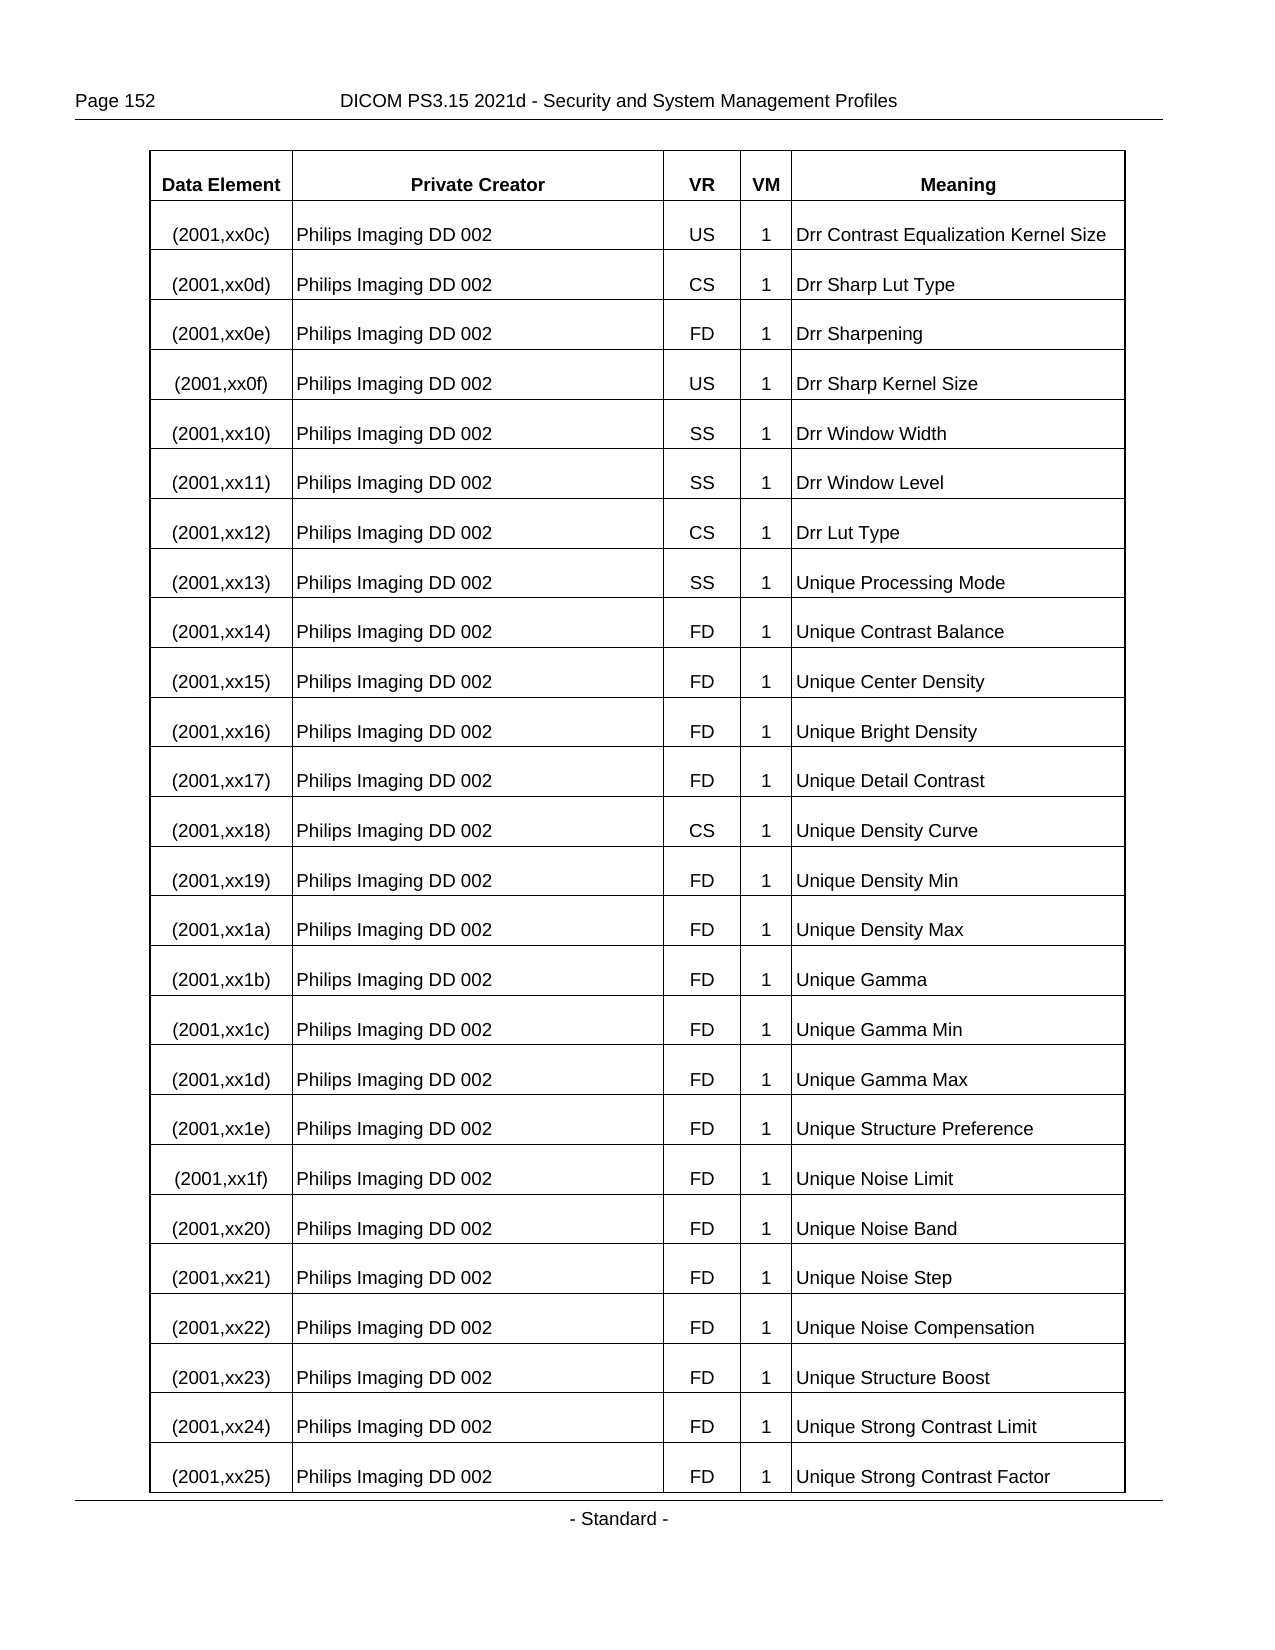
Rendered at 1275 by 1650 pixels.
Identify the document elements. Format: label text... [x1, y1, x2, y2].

table_cell Unique Strong Contrast Limit [792, 1393, 1124, 1442]
table_cell SS [664, 549, 740, 597]
table_cell FD [664, 1195, 740, 1243]
table_cell (2001,xx20) [151, 1195, 292, 1243]
table_cell FD [664, 1393, 740, 1442]
table_cell 1 [741, 896, 791, 945]
table_cell (2001,xx1c) [151, 996, 292, 1044]
table_cell 1 [741, 1294, 791, 1342]
table_cell Unique Noise Limit [792, 1145, 1124, 1193]
table_cell FD [664, 1344, 740, 1392]
table_cell Philips Imaging DD 002 [293, 1095, 663, 1144]
table_cell FD [664, 1294, 740, 1342]
table_cell (2001,xx17) [151, 747, 292, 796]
table_cell (2001,xx13) [151, 549, 292, 597]
table_cell Philips Imaging DD 002 [293, 1344, 663, 1392]
table_cell Philips Imaging DD 002 [293, 797, 663, 846]
table_cell (2001,xx0f) [151, 350, 292, 398]
table_cell Philips Imaging DD 002 [293, 598, 663, 647]
table_cell Unique Gamma Min [792, 996, 1124, 1044]
table_cell 1 [741, 648, 791, 697]
table_cell Drr Contrast Equalization Kernel Size [792, 201, 1124, 249]
table_cell FD [664, 747, 740, 796]
table_cell 1 [741, 1344, 791, 1392]
table_cell 1 [741, 1443, 791, 1492]
table_header Private Creator [293, 151, 663, 200]
table_cell Philips Imaging DD 002 [293, 1145, 663, 1193]
table_cell 1 [741, 698, 791, 746]
table_cell Philips Imaging DD 002 [293, 201, 663, 249]
table_cell Philips Imaging DD 002 [293, 1294, 663, 1342]
table_cell Unique Density Curve [792, 797, 1124, 846]
table_cell (2001,xx16) [151, 698, 292, 746]
table_cell Unique Noise Band [792, 1195, 1124, 1243]
table_cell Philips Imaging DD 002 [293, 300, 663, 349]
table_cell Philips Imaging DD 002 [293, 400, 663, 448]
table_cell Philips Imaging DD 002 [293, 1393, 663, 1442]
table_header VR [664, 151, 740, 200]
table_cell 1 [741, 1095, 791, 1144]
table_cell 1 [741, 400, 791, 448]
table_cell (2001,xx1e) [151, 1095, 292, 1144]
table_cell Drr Window Level [792, 449, 1124, 498]
table_cell 1 [741, 946, 791, 995]
table_cell FD [664, 996, 740, 1044]
table_cell FD [664, 946, 740, 995]
table_cell (2001,xx24) [151, 1393, 292, 1442]
table_cell (2001,xx15) [151, 648, 292, 697]
table_cell (2001,xx23) [151, 1344, 292, 1392]
table_cell 1 [741, 1244, 791, 1293]
table_cell Philips Imaging DD 002 [293, 1195, 663, 1243]
table_cell (2001,xx10) [151, 400, 292, 448]
table_cell (2001,xx12) [151, 499, 292, 547]
table_cell 1 [741, 598, 791, 647]
table_cell (2001,xx0e) [151, 300, 292, 349]
table_cell (2001,xx18) [151, 797, 292, 846]
table_cell FD [664, 1045, 740, 1094]
table_cell (2001,xx14) [151, 598, 292, 647]
table_cell 1 [741, 1195, 791, 1243]
table_cell Drr Window Width [792, 400, 1124, 448]
table_cell Philips Imaging DD 002 [293, 1244, 663, 1293]
table_cell FD [664, 896, 740, 945]
table_cell 1 [741, 797, 791, 846]
table_cell 1 [741, 449, 791, 498]
table_cell 1 [741, 201, 791, 249]
table_cell (2001,xx22) [151, 1294, 292, 1342]
table_cell Unique Contrast Balance [792, 598, 1124, 647]
table_cell (2001,xx21) [151, 1244, 292, 1293]
table_cell (2001,xx1d) [151, 1045, 292, 1094]
table_cell FD [664, 1145, 740, 1193]
table_cell (2001,xx0c) [151, 201, 292, 249]
table_cell Philips Imaging DD 002 [293, 1443, 663, 1492]
table_cell Philips Imaging DD 002 [293, 449, 663, 498]
table_cell Philips Imaging DD 002 [293, 549, 663, 597]
table_cell Unique Processing Mode [792, 549, 1124, 597]
table_cell Unique Strong Contrast Factor [792, 1443, 1124, 1492]
table_cell Unique Structure Boost [792, 1344, 1124, 1392]
table_cell Unique Density Max [792, 896, 1124, 945]
table_cell 1 [741, 1393, 791, 1442]
table_cell FD [664, 648, 740, 697]
table_cell Unique Center Density [792, 648, 1124, 697]
table_cell CS [664, 797, 740, 846]
table_cell (2001,xx25) [151, 1443, 292, 1492]
table_cell 1 [741, 250, 791, 299]
table_cell Philips Imaging DD 002 [293, 499, 663, 547]
table_cell 1 [741, 996, 791, 1044]
table_cell 1 [741, 350, 791, 398]
table_cell (2001,xx1a) [151, 896, 292, 945]
table_cell Philips Imaging DD 002 [293, 698, 663, 746]
table_cell Unique Noise Compensation [792, 1294, 1124, 1342]
table_cell Philips Imaging DD 002 [293, 747, 663, 796]
table_cell 1 [741, 847, 791, 895]
table_cell Drr Sharpening [792, 300, 1124, 349]
table_cell FD [664, 300, 740, 349]
table_cell Unique Structure Preference [792, 1095, 1124, 1144]
table_header Meaning [792, 151, 1124, 200]
table_cell SS [664, 400, 740, 448]
table_cell Drr Sharp Lut Type [792, 250, 1124, 299]
table_cell CS [664, 250, 740, 299]
table_cell 1 [741, 499, 791, 547]
table_cell 1 [741, 1145, 791, 1193]
table_cell Philips Imaging DD 002 [293, 350, 663, 398]
table_cell Philips Imaging DD 002 [293, 996, 663, 1044]
table_cell FD [664, 1443, 740, 1492]
table_cell Drr Lut Type [792, 499, 1124, 547]
table_cell SS [664, 449, 740, 498]
table_cell Drr Sharp Kernel Size [792, 350, 1124, 398]
table_cell Philips Imaging DD 002 [293, 648, 663, 697]
table_cell Unique Gamma Max [792, 1045, 1124, 1094]
table_cell Philips Imaging DD 002 [293, 847, 663, 895]
table_cell 1 [741, 300, 791, 349]
table_cell 1 [741, 747, 791, 796]
table_cell FD [664, 1095, 740, 1144]
table_header VM [741, 151, 791, 200]
table_cell CS [664, 499, 740, 547]
table_cell Philips Imaging DD 002 [293, 946, 663, 995]
table_cell 1 [741, 1045, 791, 1094]
table_cell (2001,xx1f) [151, 1145, 292, 1193]
table_cell Philips Imaging DD 002 [293, 896, 663, 945]
table_cell Unique Gamma [792, 946, 1124, 995]
table_cell (2001,xx1b) [151, 946, 292, 995]
table_cell FD [664, 847, 740, 895]
table_cell (2001,xx11) [151, 449, 292, 498]
table_cell US [664, 350, 740, 398]
table_cell (2001,xx0d) [151, 250, 292, 299]
table_cell FD [664, 698, 740, 746]
table_cell FD [664, 1244, 740, 1293]
table_cell (2001,xx19) [151, 847, 292, 895]
table_cell Unique Bright Density [792, 698, 1124, 746]
table_header Data Element [151, 151, 292, 200]
table_cell Philips Imaging DD 002 [293, 1045, 663, 1094]
table_cell Unique Detail Contrast [792, 747, 1124, 796]
table_cell US [664, 201, 740, 249]
table_cell Philips Imaging DD 002 [293, 250, 663, 299]
table_cell 1 [741, 549, 791, 597]
table_cell FD [664, 598, 740, 647]
table_cell Unique Density Min [792, 847, 1124, 895]
table_cell Unique Noise Step [792, 1244, 1124, 1293]
